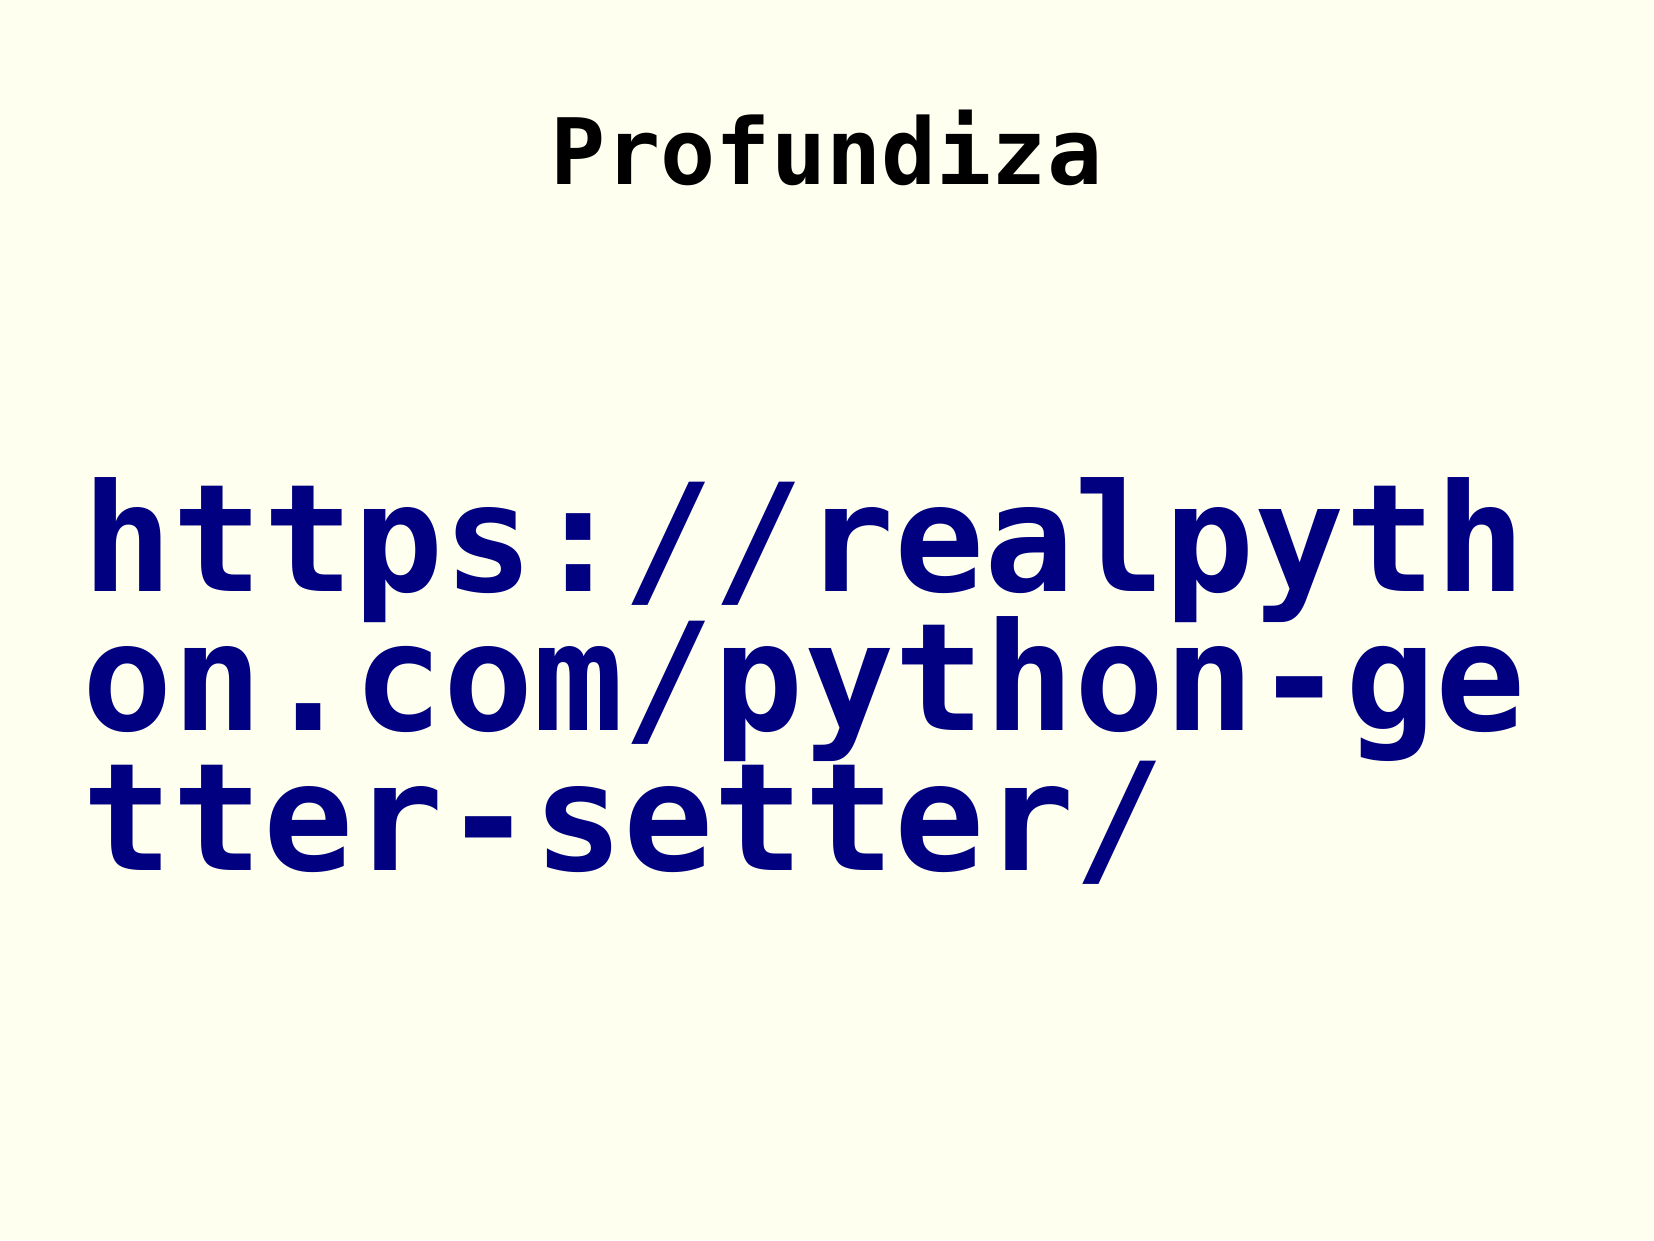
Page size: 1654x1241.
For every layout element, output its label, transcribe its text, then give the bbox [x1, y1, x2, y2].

title Profundiza [82, 49, 1571, 257]
text_box https://realpython.com/python-getter-setter/ [82, 288, 1571, 791]
